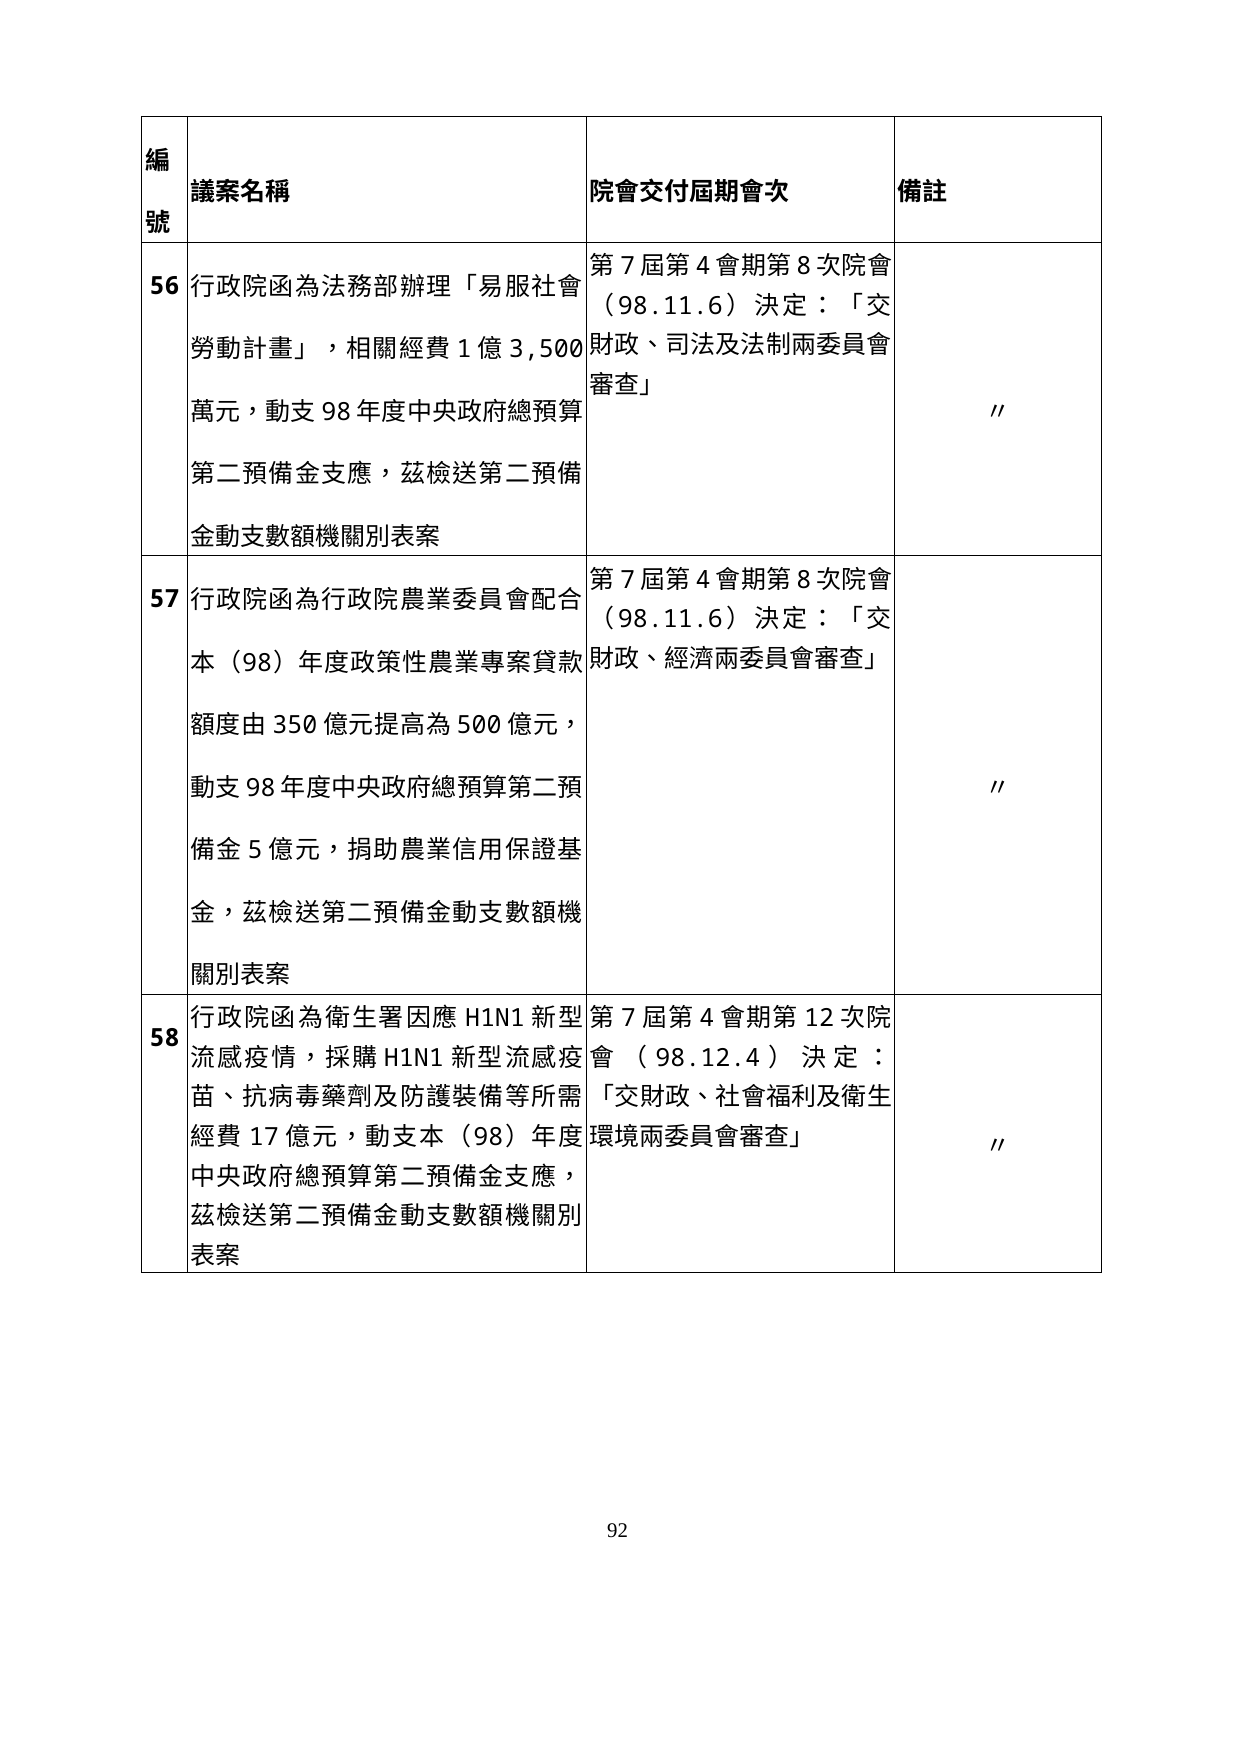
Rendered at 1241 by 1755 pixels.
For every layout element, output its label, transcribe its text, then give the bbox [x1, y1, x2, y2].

table_cell 行政院函為行政院農業委員會配合本（98）年度政策性農業專案貸款額度由350億元提高為500億元，動支98年度中央政府總預算第二預備金5億元，捐助農業信用保證基金，茲檢送第二預備金動支數額機關別表案 [188, 556, 586, 994]
table_header 議案名稱 [188, 117, 586, 242]
table_header 院會交付屆期會次 [587, 117, 894, 242]
table_cell 56 [142, 243, 187, 555]
table_header 備註 [895, 117, 1101, 242]
table_cell 58 [142, 995, 187, 1272]
table_cell 第7屆第4會期第8次院會（98.11.6）決定：「交財政、司法及法制兩委員會審查」 [587, 243, 894, 555]
table_cell 〃 [895, 243, 1101, 555]
table_cell 57 [142, 556, 187, 994]
table_cell 第7屆第4會期第8次院會（98.11.6）決定：「交財政、經濟兩委員會審查」 [587, 556, 894, 994]
table_cell 行政院函為衛生署因應H1N1新型流感疫情，採購H1N1新型流感疫苗、抗病毒藥劑及防護裝備等所需經費17億元，動支本（98）年度中央政府總預算第二預備金支應，茲檢送第二預備金動支數額機關別表案 [188, 995, 586, 1272]
table_cell 行政院函為法務部辦理「易服社會勞動計畫」，相關經費1億3,500萬元，動支98年度中央政府總預算第二預備金支應，茲檢送第二預備金動支數額機關別表案 [188, 243, 586, 555]
table_cell 〃 [895, 556, 1101, 994]
table_cell 〃 [895, 995, 1101, 1272]
table_header 編號 [142, 117, 187, 242]
table_cell 第7屆第4會期第12次院會（98.12.4）決定：「交財政、社會福利及衛生環境兩委員會審查」 [587, 995, 894, 1272]
